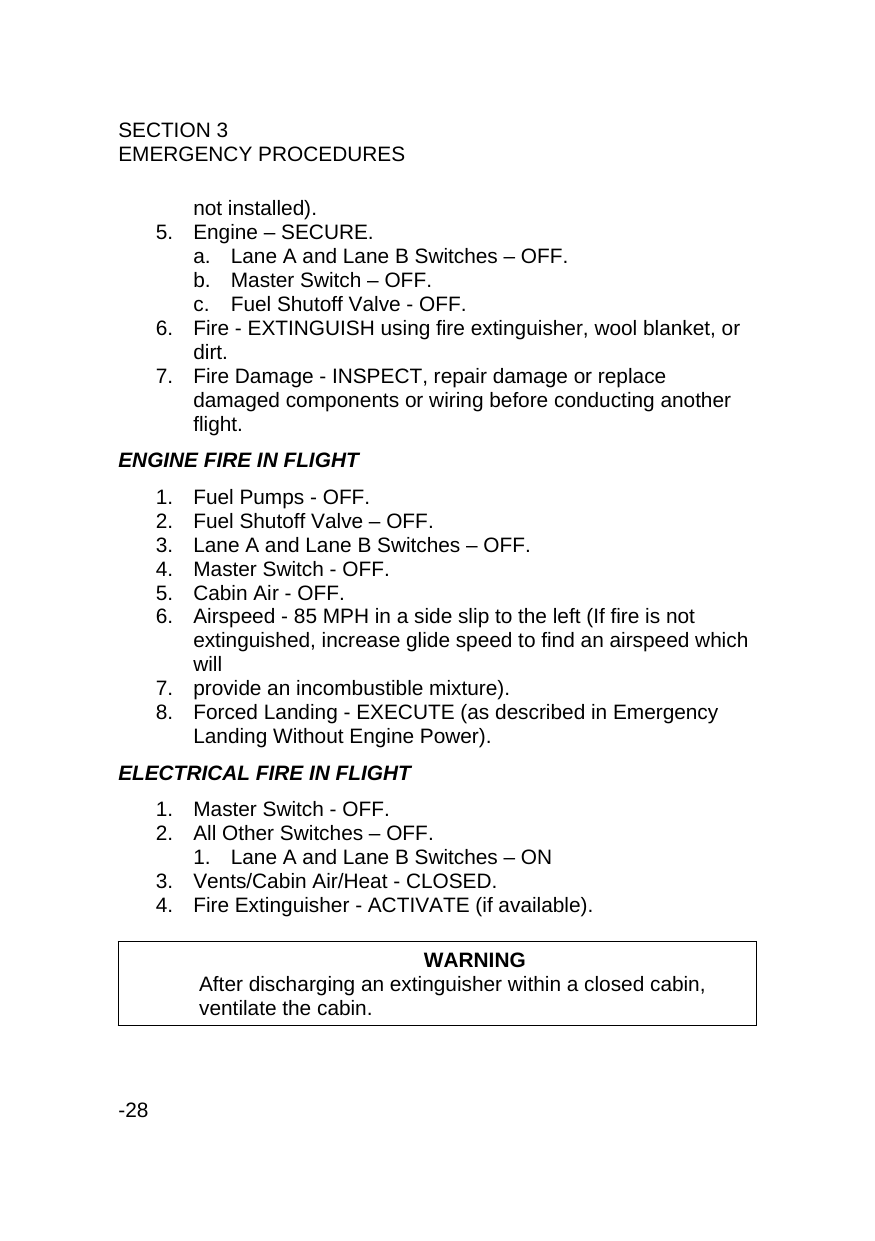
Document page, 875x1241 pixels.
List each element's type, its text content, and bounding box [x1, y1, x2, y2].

list Fire Damage - INSPECT, repair damage or replace damaged components or wiring before conducting another flight. [156, 364, 756, 436]
list Airspeed - 85 MPH in a side slip to the left (If fire is not extinguished, increase glide speed to find an airspeed which will [156, 604, 756, 676]
list Engine – SECURE. [156, 220, 756, 244]
list provide an incombustible mixture). [156, 676, 756, 700]
list Lane A and Lane B Switches – OFF. [193, 244, 756, 268]
table_header WARNING After discharging an extinguisher within a closed cabin, ventilate the cabin. [119, 942, 756, 1025]
list Vents/Cabin Air/Heat - CLOSED. [156, 869, 756, 893]
list Fuel Shutoff Valve – OFF. [156, 508, 756, 532]
list Fire - EXTINGUISH using fire extinguisher, wool blanket, or dirt. [156, 316, 756, 364]
list Lane A and Lane B Switches – OFF. [156, 532, 756, 556]
list Fuel Pumps - OFF. [156, 484, 756, 508]
list Cabin Air - OFF. [156, 580, 756, 604]
list Fuel Shutoff Valve - OFF. [193, 292, 756, 316]
list Forced Landing - EXECUTE (as described in Emergency Landing Without Engine Power). [156, 700, 756, 748]
list Fire Extinguisher - ACTIVATE (if available). [156, 893, 756, 917]
list All Other Switches – OFF. [156, 821, 756, 845]
list Master Switch - OFF. [156, 797, 756, 821]
list Master Switch – OFF. [193, 268, 756, 292]
subtitle ELECTRICAL FIRE IN FLIGHT [118, 761, 756, 784]
list Master Switch - OFF. [156, 556, 756, 580]
subtitle ENGINE FIRE IN FLIGHT [118, 448, 756, 472]
list Lane A and Lane B Switches – ON [193, 845, 756, 869]
list not installed). [156, 196, 756, 220]
